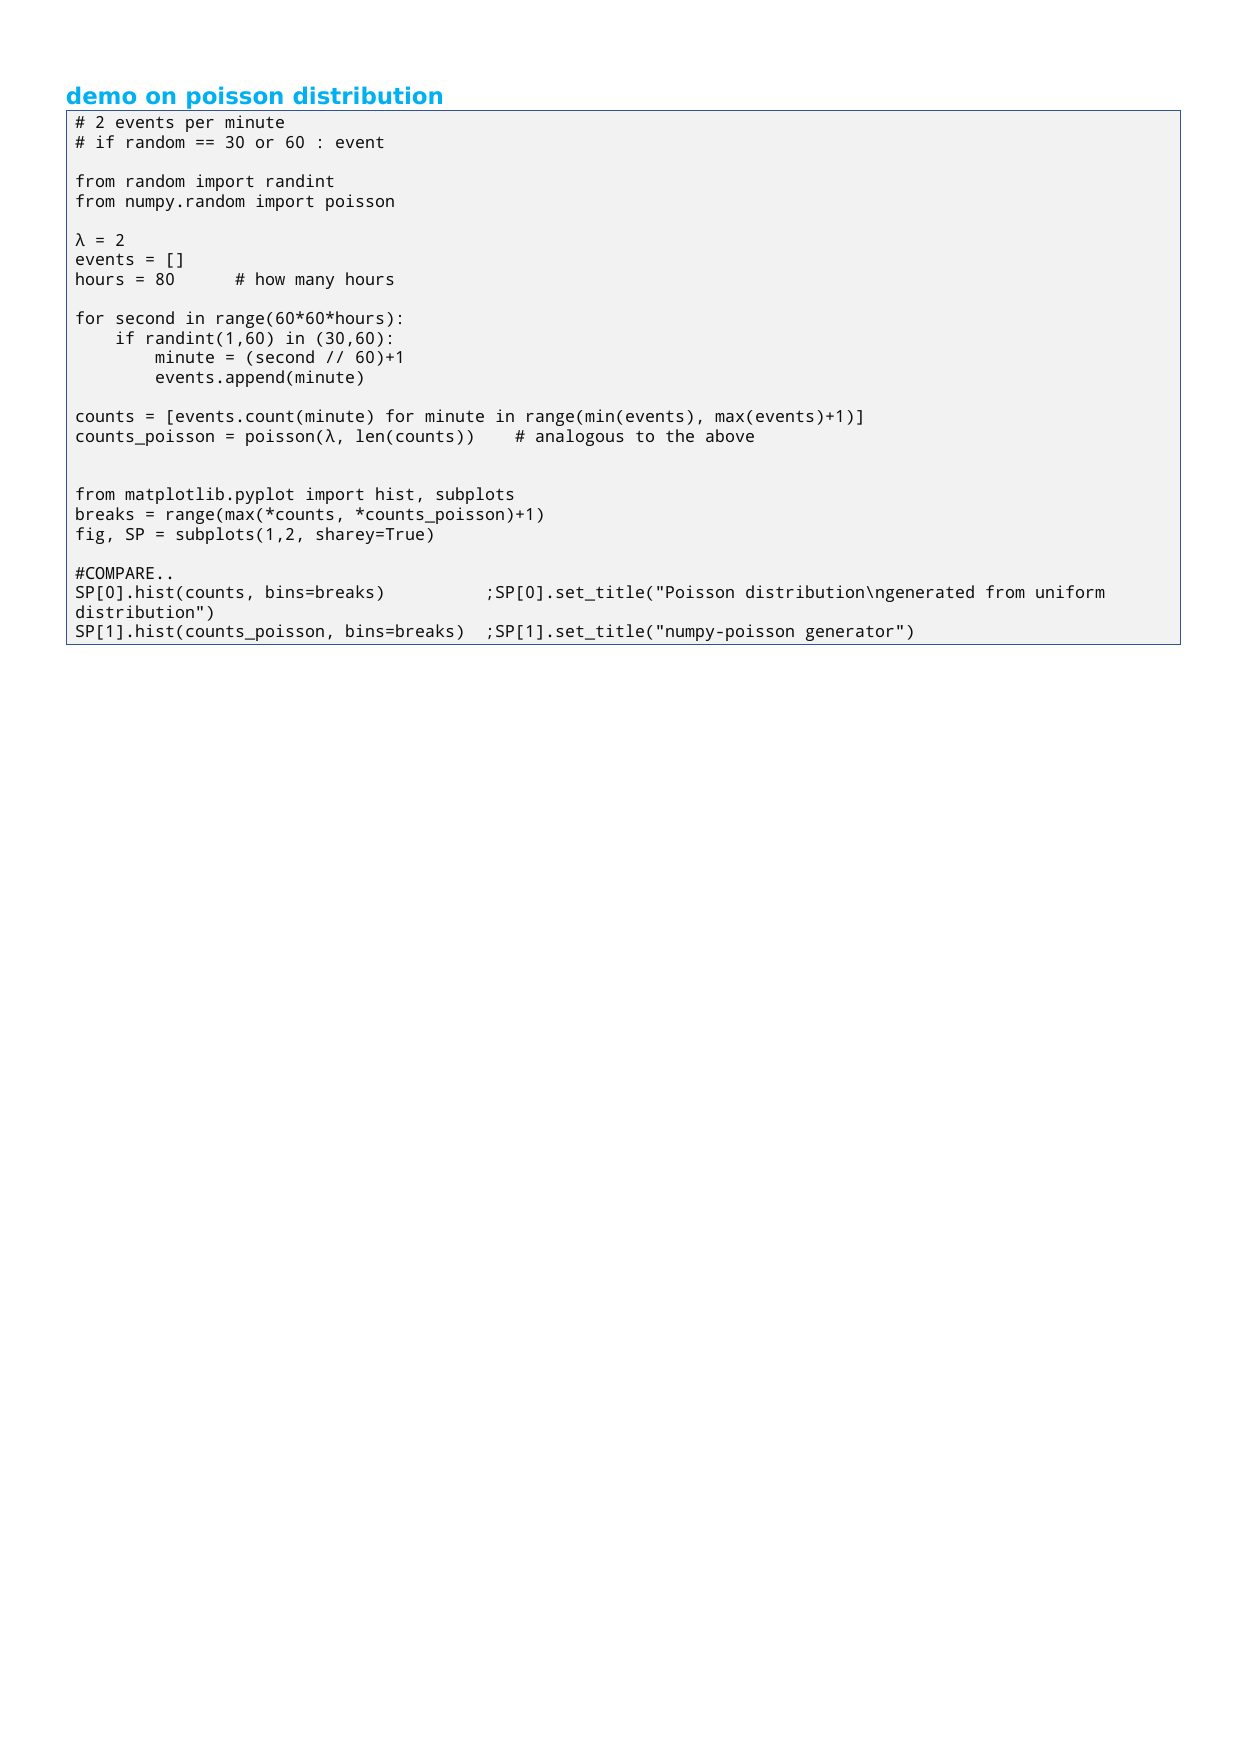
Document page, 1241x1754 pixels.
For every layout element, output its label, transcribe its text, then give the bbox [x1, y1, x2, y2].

text events.append(minute) [67, 365, 1180, 384]
text hours = 80 # how many hours [67, 267, 1180, 286]
text minute = (second // 60)+1 [67, 345, 1180, 365]
text # 2 events per minute [67, 111, 1180, 130]
text counts = [events.count(minute) for minute in range(min(events), max(events)+1)] [67, 404, 1180, 423]
text for second in range(60*60*hours): [67, 306, 1180, 326]
text λ = 2 [67, 228, 1180, 247]
text from numpy.random import poisson [67, 188, 1180, 208]
text events = [] [67, 247, 1180, 267]
text fig, SP = subplots(1,2, sharey=True) [67, 521, 1180, 541]
text SP[1].hist(counts_poisson, bins=breaks) ;SP[1].set_title("numpy-poisson generator") [67, 619, 1180, 644]
text if randint(1,60) in (30,60): [67, 326, 1180, 345]
text breaks = range(max(*counts, *counts_poisson)+1) [67, 502, 1180, 521]
title demo on poisson distribution [66, 83, 1181, 110]
text SP[0].hist(counts, bins=breaks) ;SP[0].set_title("Poisson distribution\ngenerated from uniform distribution") [67, 580, 1180, 619]
text from random import randint [67, 169, 1180, 188]
text #COMPARE.. [67, 561, 1180, 580]
text counts_poisson = poisson(λ, len(counts)) # analogous to the above [67, 423, 1180, 443]
text # if random == 30 or 60 : event [67, 130, 1180, 149]
text from matplotlib.pyplot import hist, subplots [67, 482, 1180, 502]
